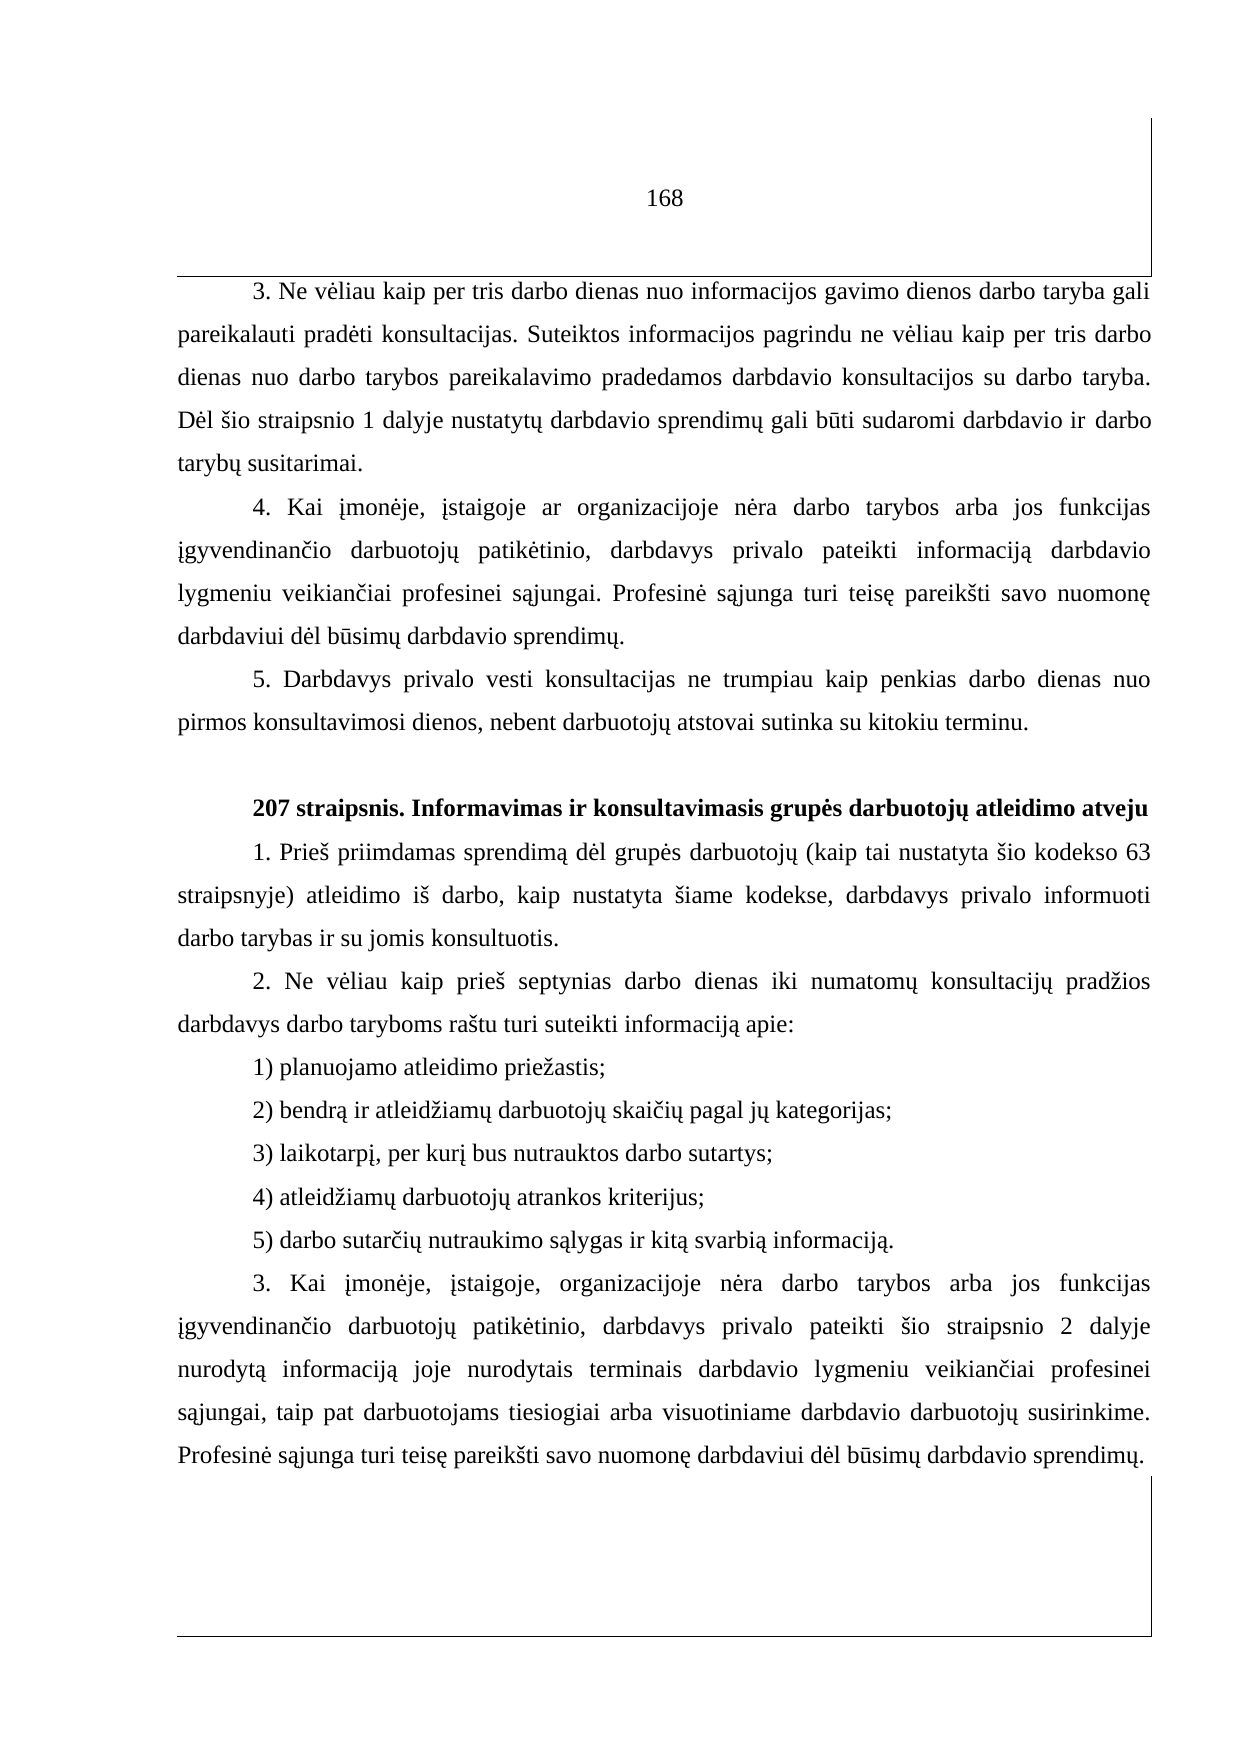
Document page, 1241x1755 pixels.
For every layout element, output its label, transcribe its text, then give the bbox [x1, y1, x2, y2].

text 4. Kai įmonėje, įstaigoje ar organizacijoje nėra darbo tarybos arba jos funkcijas įgyvendinančio darbuotojų patikėtinio, darbdavys privalo pateikti informaciją darbdavio lygmeniu veikiančiai profesinei sąjungai. Profesinė sąjunga turi teisę pareikšti savo nuomonę darbdaviui dėl būsimų darbdavio sprendimų. [177, 492, 1152, 650]
text 4) atleidžiamų darbuotojų atrankos kriterijus; [177, 1182, 1152, 1210]
text 5) darbo sutarčių nutraukimo sąlygas ir kitą svarbią informaciją. [177, 1225, 1152, 1253]
text 5. Darbdavys privalo vesti konsultacijas ne trumpiau kaip penkias darbo dienas nuo pirmos konsultavimosi dienos, nebent darbuotojų atstovai sutinka su kitokiu terminu. [177, 664, 1152, 736]
text 2. Ne vėliau kaip prieš septynias darbo dienas iki numatomų konsultacijų pradžios darbdavys darbo taryboms raštu turi suteikti informaciją apie: [177, 966, 1152, 1038]
text 2) bendrą ir atleidžiamų darbuotojų skaičių pagal jų kategorijas; [177, 1095, 1152, 1124]
text 3. Kai įmonėje, įstaigoje, organizacijoje nėra darbo tarybos arba jos funkcijas įgyvendinančio darbuotojų patikėtinio, darbdavys privalo pateikti šio straipsnio 2 dalyje nurodytą informaciją joje nurodytais terminais darbdavio lygmeniu veikiančiai profesinei sąjungai, taip pat darbuotojams tiesiogiai arba visuotiniame darbdavio darbuotojų susirinkime. Profesinė sąjunga turi teisę pareikšti savo nuomonę darbdaviui dėl būsimų darbdavio sprendimų. [177, 1268, 1152, 1469]
text 3. Ne vėliau kaip per tris darbo dienas nuo informacijos gavimo dienos darbo taryba gali pareikalauti pradėti konsultacijas. Suteiktos informacijos pagrindu ne vėliau kaip per tris darbo dienas nuo darbo tarybos pareikalavimo pradedamos darbdavio konsultacijos su darbo taryba. Dėl šio straipsnio 1 dalyje nustatytų darbdavio sprendimų gali būti sudaromi darbdavio ir darbo tarybų susitarimai. [177, 276, 1152, 477]
text 1. Prieš priimdamas sprendimą dėl grupės darbuotojų (kaip tai nustatyta šio kodekso 63 straipsnyje) atleidimo iš darbo, kaip nustatyta šiame kodekse, darbdavys privalo informuoti darbo tarybas ir su jomis konsultuotis. [177, 837, 1152, 952]
text 3) laikotarpį, per kurį bus nutrauktos darbo sutartys; [177, 1138, 1152, 1167]
subtitle 207 straipsnis. Informavimas ir konsultavimasis grupės darbuotojų atleidimo atveju [177, 793, 1152, 822]
text 1) planuojamo atleidimo priežastis; [177, 1052, 1152, 1081]
